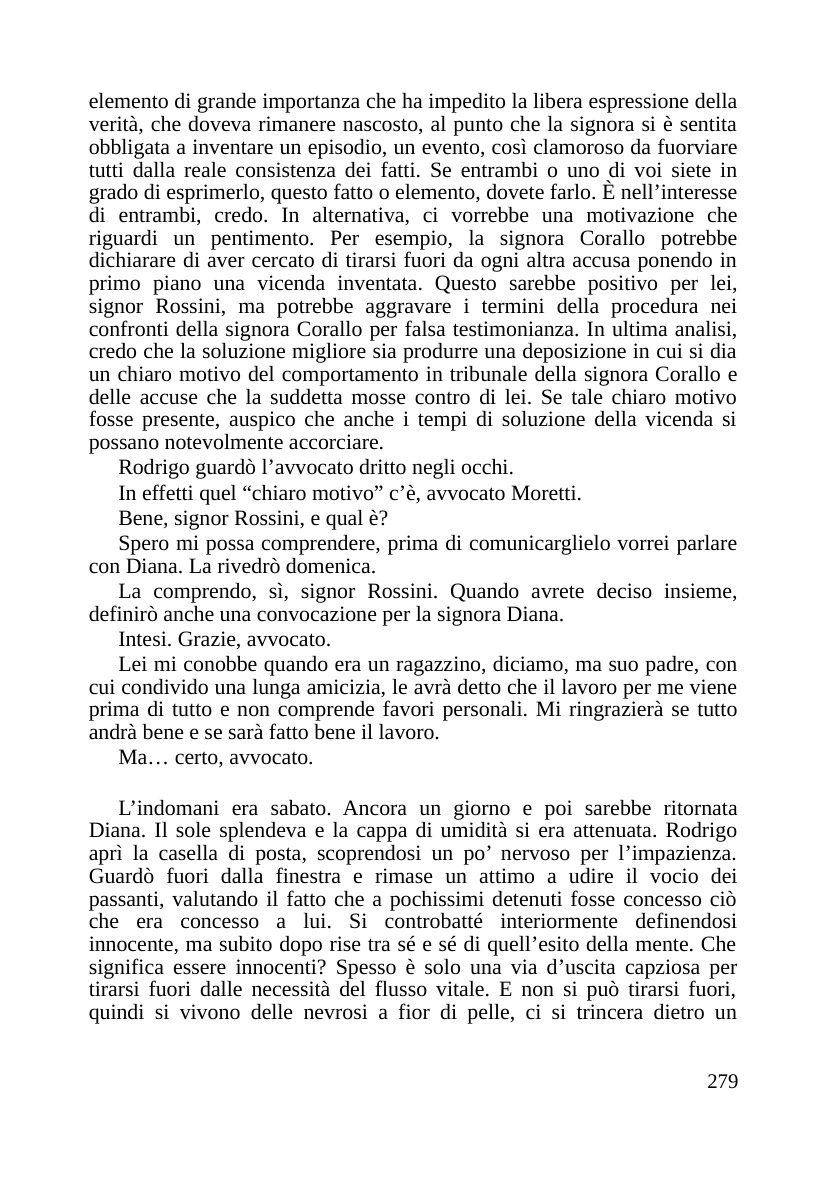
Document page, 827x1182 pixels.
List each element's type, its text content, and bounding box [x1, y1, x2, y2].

text Spero mi possa comprendere, prima di comunicarglielo vorrei parlare con Diana. La rivedrò domenica. [88, 530, 738, 578]
text L’indomani era sabato. Ancora un giorno e poi sarebbe ritornata Diana. Il sole splendeva e la cappa di umidità si era attenuata. Rodrigo aprì la casella di posta, scoprendosi un po’ nervoso per l’impazienza. Guardò fuori dalla finestra e rimase un attimo a udire il vocio dei passanti, valutando il fatto che a pochissimi detenuti fosse concesso ciò che era concesso a lui. Si controbatté interiormente definendosi innocente, ma subito dopo rise tra sé e sé di quell’esito della mente. Che significa essere innocenti? Spesso è solo una via d’uscita capziosa per tirarsi fuori dalle necessità del flusso vitale. E non si può tirarsi fuori, quindi si vivono delle nevrosi a fior di pelle, ci si trincera dietro un [88, 795, 738, 1024]
text Ma… certo, avvocato. [88, 744, 738, 769]
text Lei mi conobbe quando era un ragazzino, diciamo, ma suo padre, con cui condivido una lunga amicizia, le avrà detto che il lavoro per me viene prima di tutto e non comprende favori personali. Mi ringrazierà se tutto andrà bene e se sarà fatto bene il lavoro. [88, 651, 738, 744]
text In effetti quel “chiaro motivo” c’è, avvocato Moretti. [88, 479, 738, 505]
text Intesi. Grazie, avvocato. [88, 626, 738, 651]
text elemento di grande importanza che ha impedito la libera espressione della verità, che doveva rimanere nascosto, al punto che la signora si è sentita obbligata a inventare un episodio, un evento, così clamoroso da fuorviare tutti dalla reale consistenza dei fatti. Se entrambi o uno di voi siete in grado di esprimerlo, questo fatto o elemento, dovete farlo. È nell’interesse di entrambi, credo. In alternativa, ci vorrebbe una motivazione che riguardi un pentimento. Per esempio, la signora Corallo potrebbe dichiarare di aver cercato di tirarsi fuori da ogni altra accusa ponendo in primo piano una vicenda inventata. Questo sarebbe positivo per lei, signor Rossini, ma potrebbe aggravare i termini della procedura nei confronti della signora Corallo per falsa testimonianza. In ultima analisi, credo che la soluzione migliore sia produrre una deposizione in cui si dia un chiaro motivo del comportamento in tribunale della signora Corallo e delle accuse che la suddetta mosse contro di lei. Se tale chiaro motivo fosse presente, auspico che anche i tempi di soluzione della vicenda si possano notevolmente accorciare. [88, 88, 738, 454]
text Rodrigo guardò l’avvocato dritto negli occhi. [88, 454, 738, 479]
text La comprendo, sì, signor Rossini. Quando avrete deciso insieme, definirò anche una convocazione per la signora Diana. [88, 578, 738, 626]
text Bene, signor Rossini, e qual è? [88, 505, 738, 530]
